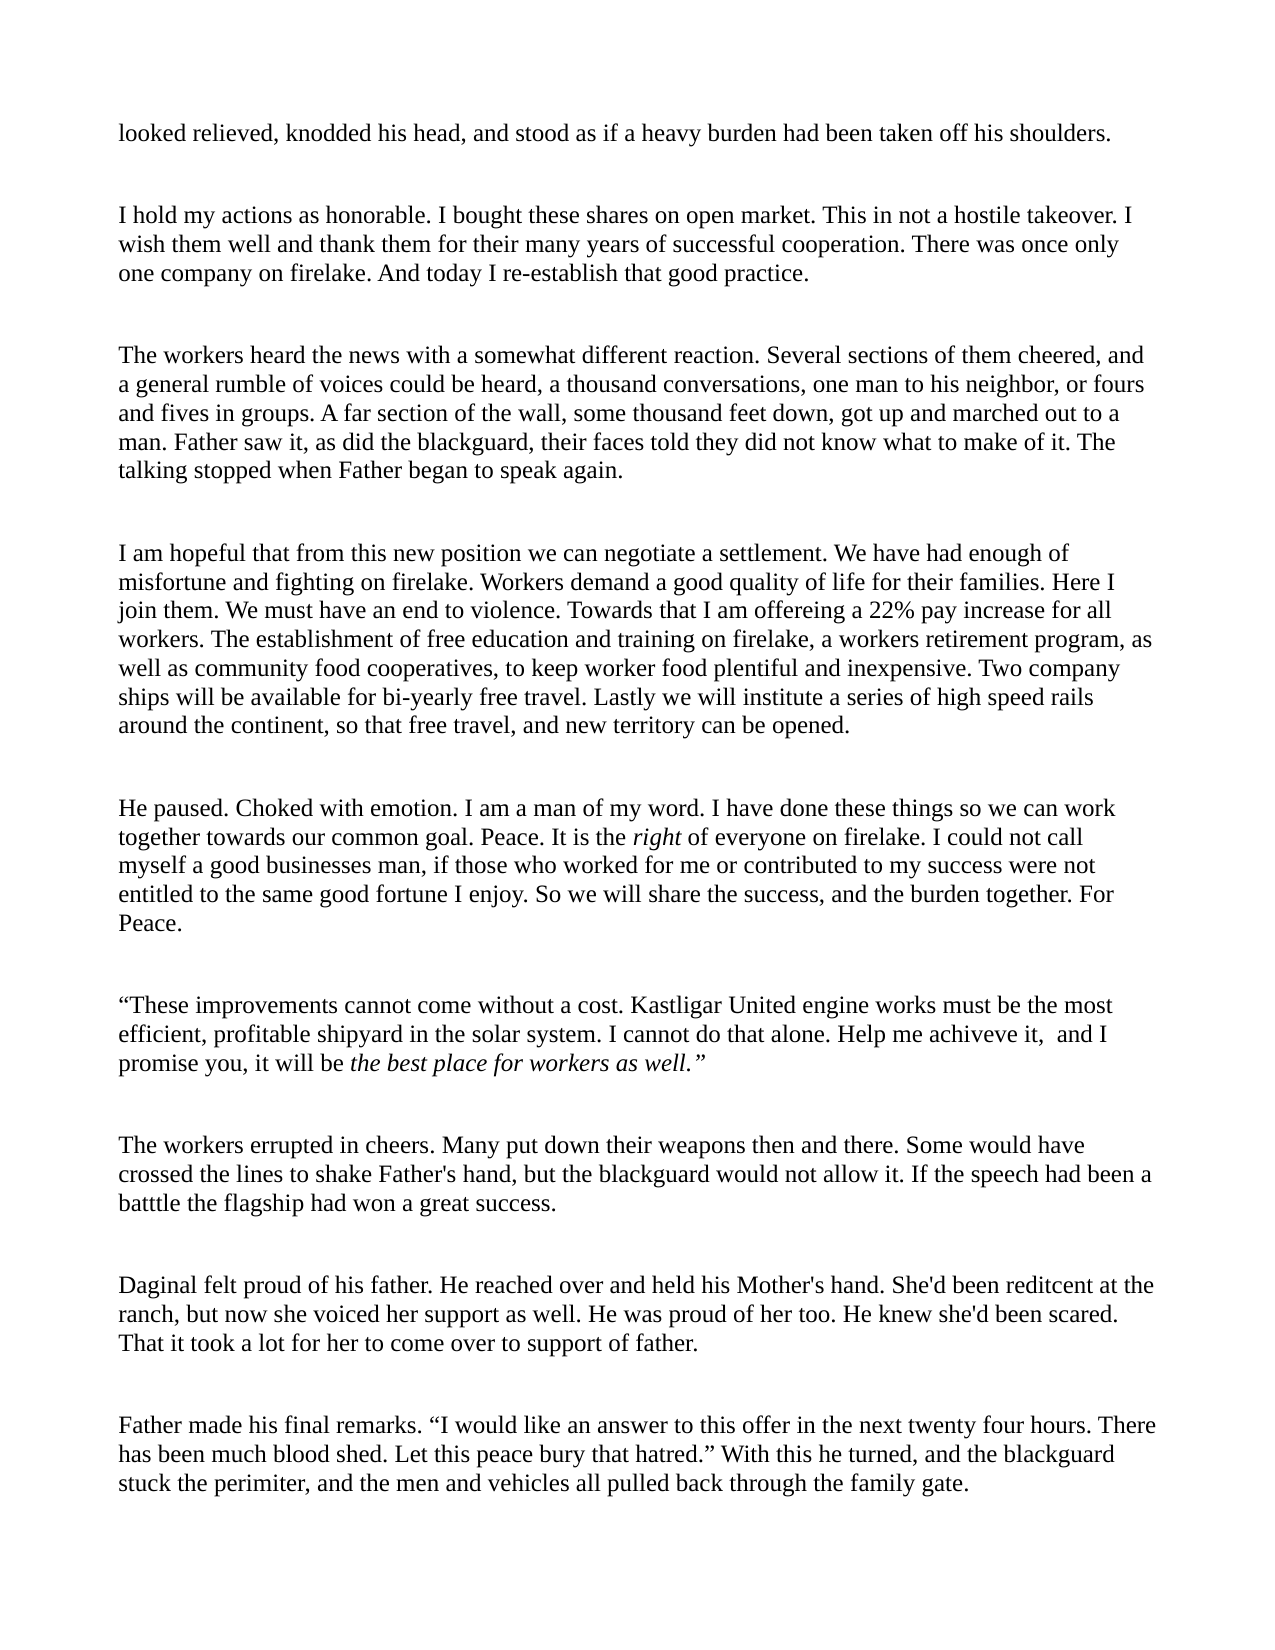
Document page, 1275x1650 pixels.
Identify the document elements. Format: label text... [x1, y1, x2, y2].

text Daginal felt proud of his father. He reached over and held his Mother's hand. She'd been reditcent at the ranch, but now she voiced her support as well. He was proud of her too. He knew she'd been scared. That it took a lot for her to come over to support of father. [118, 1271, 1157, 1357]
text He paused. Choked with emotion. I am a man of my word. I have done these things so we can work together towards our common goal. Peace. It is the right of everyone on firelake. I could not call myself a good businesses man, if those who worked for me or contributed to my success were not entitled to the same good fortune I enjoy. So we will share the success, and the burden together. For Peace. [118, 793, 1157, 937]
text looked relieved, knodded his head, and stood as if a heavy burden had been taken off his shoulders. [118, 118, 1157, 147]
text Father made his final remarks. “I would like an answer to this offer in the next twenty four hours. There has been much blood shed. Let this peace bury that hatred.” With this he turned, and the blackguard stuck the perimiter, and the men and vehicles all pulled back through the family gate. [118, 1411, 1157, 1497]
text The workers errupted in cheers. Many put down their weapons then and there. Some would have crossed the lines to shake Father's hand, but the blackguard would not allow it. If the speech had been a batttle the flagship had won a great success. [118, 1131, 1157, 1217]
text I hold my actions as honorable. I bought these shares on open market. This in not a hostile takeover. I wish them well and thank them for their many years of successful cooperation. There was once only one company on firelake. And today I re-establish that good practice. [118, 201, 1157, 287]
text The workers heard the news with a somewhat different reaction. Several sections of them cheered, and a general rumble of voices could be heard, a thousand conversations, one man to his neighbor, or fours and fives in groups. A far section of the wall, some thousand feet down, got up and marched out to a man. Father saw it, as did the blackguard, their faces told they did not know what to make of it. The talking stopped when Father began to speak again. [118, 341, 1157, 484]
text “These improvements cannot come without a cost. Kastligar United engine works must be the most efficient, profitable shipyard in the solar system. I cannot do that alone. Help me achiveve it, and I promise you, it will be the best place for workers as well.” [118, 991, 1157, 1077]
text I am hopeful that from this new position we can negotiate a settlement. We have had enough of misfortune and fighting on firelake. Workers demand a good quality of life for their families. Here I join them. We must have an end to violence. Towards that I am offereing a 22% pay increase for all workers. The establishment of free education and training on firelake, a workers retirement program, as well as community food cooperatives, to keep worker food plentiful and inexpensive. Two company ships will be available for bi-yearly free travel. Lastly we will institute a series of high speed rails around the continent, so that free travel, and new territory can be opened. [118, 538, 1157, 739]
